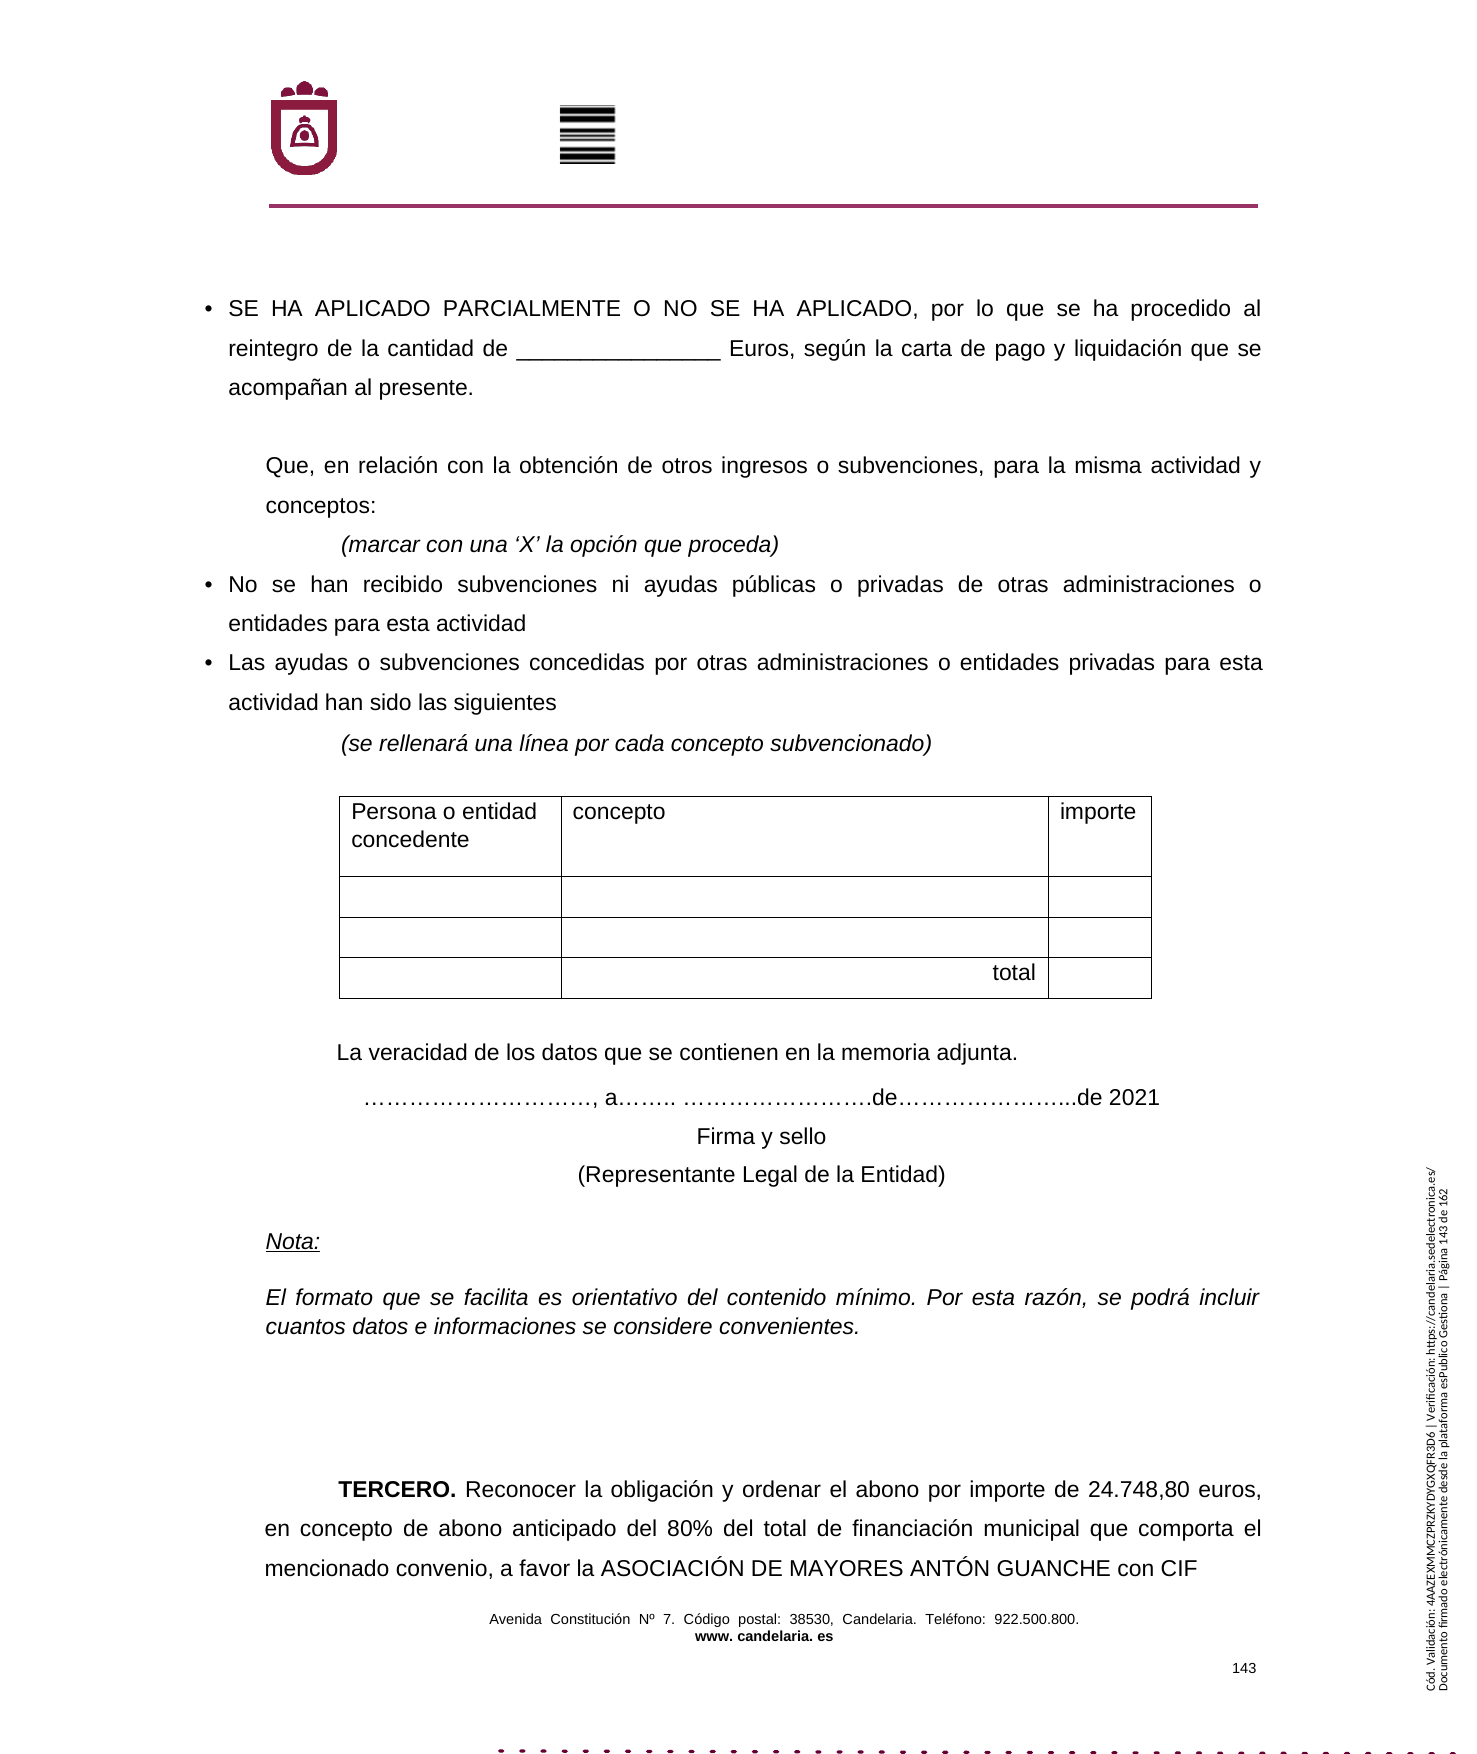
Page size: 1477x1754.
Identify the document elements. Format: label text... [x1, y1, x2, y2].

text Nota: [265, 1228, 1274, 1254]
text Firma y sello [256, 1123, 1273, 1149]
list SE HA APLICADO PARCIALMENTE O NO SE HA APLICADO, por lo que se ha procedido al reintegro de la cantidad de ________________ Euros, según la carta de pago y liquidación que se acompañan al presente. [204, 295, 1263, 400]
table_cell [340, 877, 561, 917]
text La veracidad de los datos que se contienen en la memoria adjunta. [228, 1038, 1274, 1066]
text (marcar con una ‘X’ la opción que proceda) [341, 531, 1263, 558]
text TERCERO. Reconocer la obligación y ordenar el abono por importe de 24.748,80 euros, en concepto de abono anticipado del 80% del total de financiación municipal que comporta el mencionado convenio, a favor la ASOCIACIÓN DE MAYORES ANTÓN GUANCHE con CIF [264, 1476, 1263, 1581]
text (Representante Legal de la Entidad) [256, 1161, 1274, 1188]
table_cell [340, 958, 561, 998]
table_cell [562, 877, 1048, 917]
text El formato que se facilita es orientativo del contenido mínimo. Por esta razón, se podrá incluir cuantos datos e informaciones se considere convenientes. [265, 1284, 1263, 1340]
table_cell total [562, 958, 1048, 998]
text …………………………, a…….. …………………….de…………………...de 2021 [256, 1084, 1273, 1111]
table_cell [1049, 877, 1151, 917]
table_cell [1049, 958, 1151, 998]
text (se rellenará una línea por cada concepto subvencionado) [341, 728, 1263, 757]
list Las ayudas o subvenciones concedidas por otras administraciones o entidades privadas para esta actividad han sido las siguientes [204, 649, 1263, 715]
table_cell [562, 918, 1048, 957]
table_cell [1049, 918, 1151, 957]
text Que, en relación con la obtención de otros ingresos o subvenciones, para la misma actividad y conceptos: [265, 452, 1263, 518]
table_header concepto [562, 797, 1048, 876]
list No se han recibido subvenciones ni ayudas públicas o privadas de otras administraciones o entidades para esta actividad [204, 571, 1263, 636]
table_header importe [1049, 797, 1151, 876]
table_cell [340, 918, 561, 957]
table_header Persona o entidad concedente [340, 797, 561, 876]
